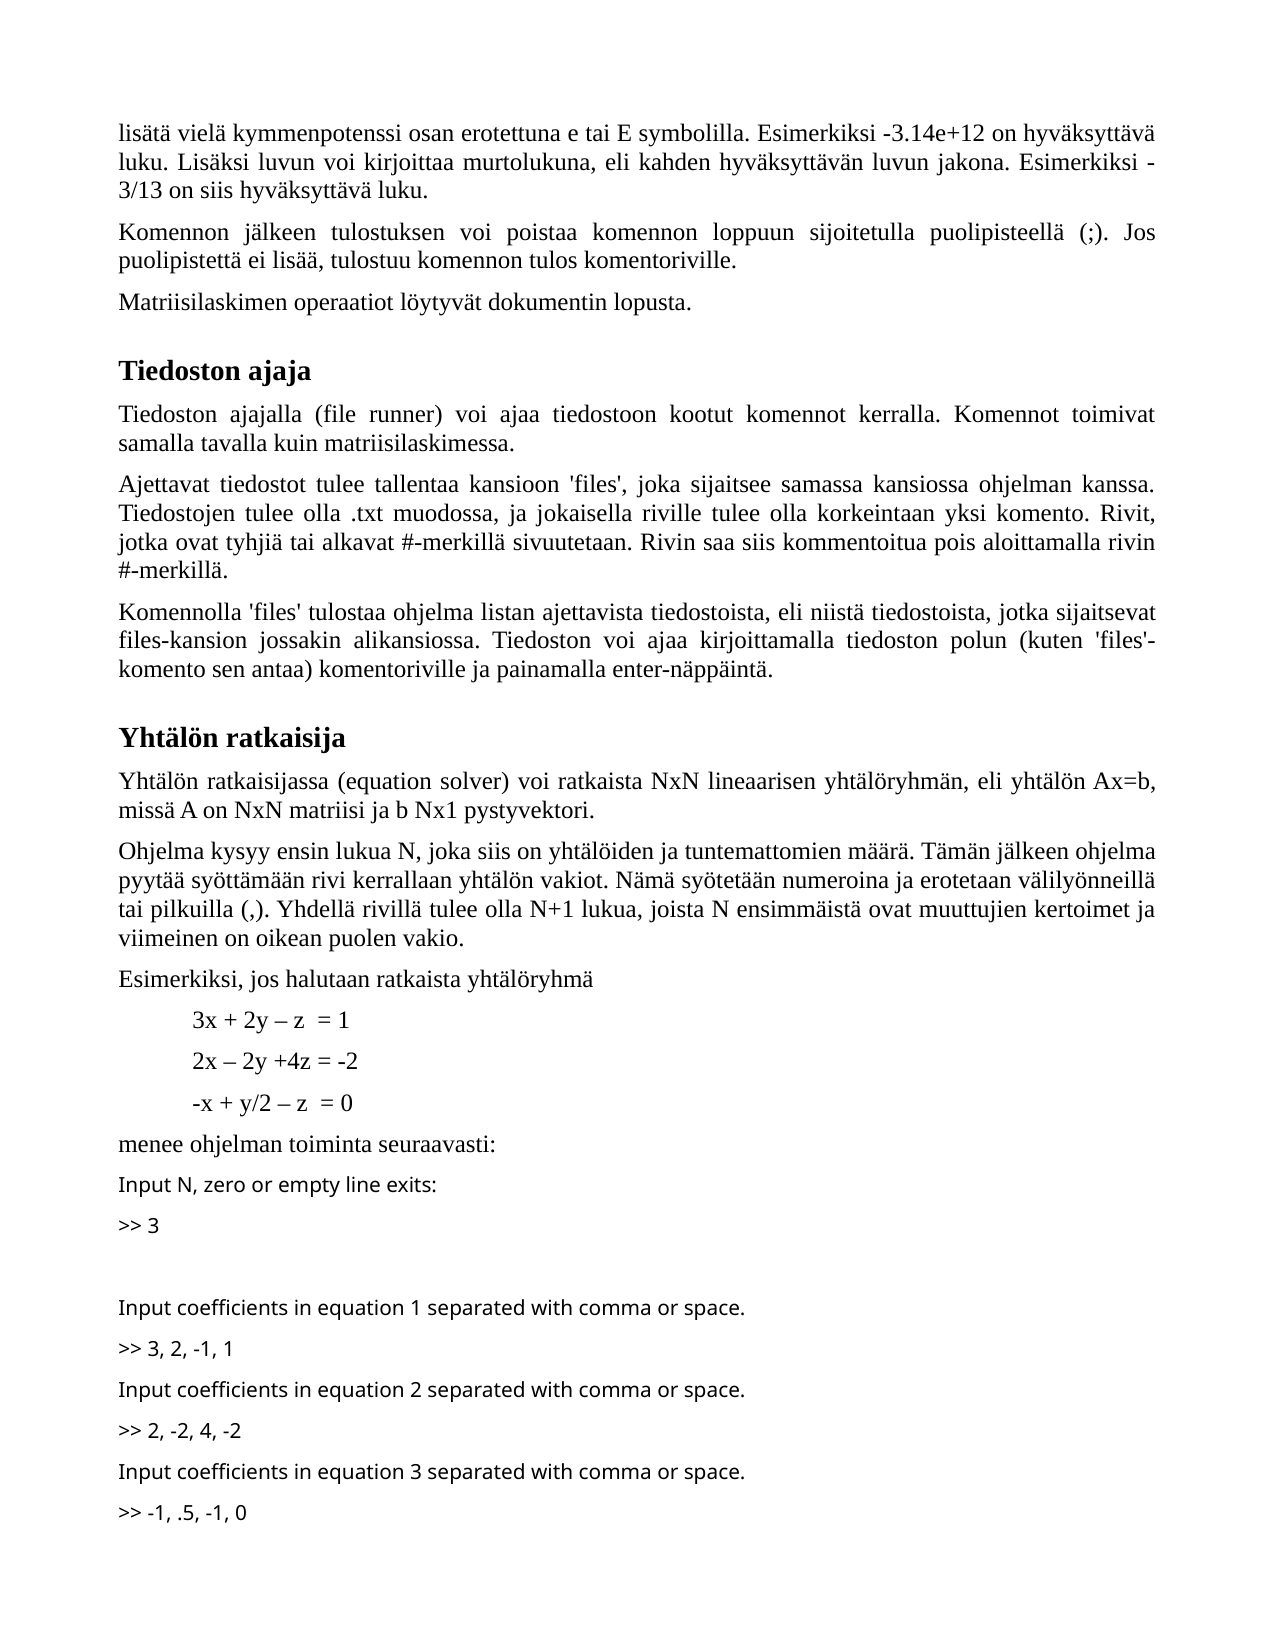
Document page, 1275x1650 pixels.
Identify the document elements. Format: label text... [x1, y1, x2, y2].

text Komennolla 'files' tulostaa ohjelma listan ajettavista tiedostoista, eli niistä tiedostoista, jotka sijaitsevat files-kansion jossakin alikansiossa. Tiedoston voi ajaa kirjoittamalla tiedoston polun (kuten 'files'-komento sen antaa) komentoriville ja painamalla enter-näppäintä. [118, 597, 1157, 683]
text lisätä vielä kymmenpotenssi osan erotettuna e tai E symbolilla. Esimerkiksi -3.14e+12 on hyväksyttävä luku. Lisäksi luvun voi kirjoittaa murtolukuna, eli kahden hyväksyttävän luvun jakona. Esimerkiksi -3/13 on siis hyväksyttävä luku. [118, 118, 1157, 204]
text Komennon jälkeen tulostuksen voi poistaa komennon loppuun sijoitetulla puolipisteellä (;). Jos puolipistettä ei lisää, tulostuu komennon tulos komentoriville. [118, 217, 1157, 274]
text 2x – 2y +4z = -2 [118, 1046, 1157, 1075]
text Input coefficients in equation 1 separated with comma or space. [118, 1293, 1157, 1321]
text >> -1, .5, -1, 0 [118, 1498, 1157, 1526]
text Yhtälön ratkaisijassa (equation solver) voi ratkaista NxN lineaarisen yhtälöryhmän, eli yhtälön Ax=b, missä A on NxN matriisi ja b Nx1 pystyvektori. [118, 766, 1157, 824]
text 3x + 2y – z = 1 [118, 1005, 1157, 1034]
text menee ohjelman toiminta seuraavasti: [118, 1129, 1157, 1158]
text -x + y/2 – z = 0 [118, 1088, 1157, 1116]
subtitle Tiedoston ajaja [118, 353, 1157, 387]
text Ohjelma kysyy ensin lukua N, joka siis on yhtälöiden ja tuntemattomien määrä. Tämän jälkeen ohjelma pyytää syöttämään rivi kerrallaan yhtälön vakiot. Nämä syötetään numeroina ja erotetaan välilyönneillä tai pilkuilla (,). Yhdellä rivillä tulee olla N+1 lukua, joista N ensimmäistä ovat muuttujien kertoimet ja viimeinen on oikean puolen vakio. [118, 836, 1157, 951]
text >> 3 [118, 1211, 1157, 1239]
text Tiedoston ajajalla (file runner) voi ajaa tiedostoon kootut komennot kerralla. Komennot toimivat samalla tavalla kuin matriisilaskimessa. [118, 399, 1157, 457]
text Ajettavat tiedostot tulee tallentaa kansioon 'files', joka sijaitsee samassa kansiossa ohjelman kanssa. Tiedostojen tulee olla .txt muodossa, ja jokaisella riville tulee olla korkeintaan yksi komento. Rivit, jotka ovat tyhjiä tai alkavat #-merkillä sivuutetaan. Rivin saa siis kommentoitua pois aloittamalla rivin #-merkillä. [118, 469, 1157, 584]
text Input N, zero or empty line exits: [118, 1170, 1157, 1199]
text Input coefficients in equation 2 separated with comma or space. [118, 1375, 1157, 1403]
subtitle Yhtälön ratkaisija [118, 720, 1157, 754]
text Esimerkiksi, jos halutaan ratkaista yhtälöryhmä [118, 964, 1157, 993]
text >> 3, 2, -1, 1 [118, 1334, 1157, 1362]
text Input coefficients in equation 3 separated with comma or space. [118, 1457, 1157, 1485]
text Matriisilaskimen operaatiot löytyvät dokumentin lopusta. [118, 287, 1157, 316]
text >> 2, -2, 4, -2 [118, 1416, 1157, 1444]
